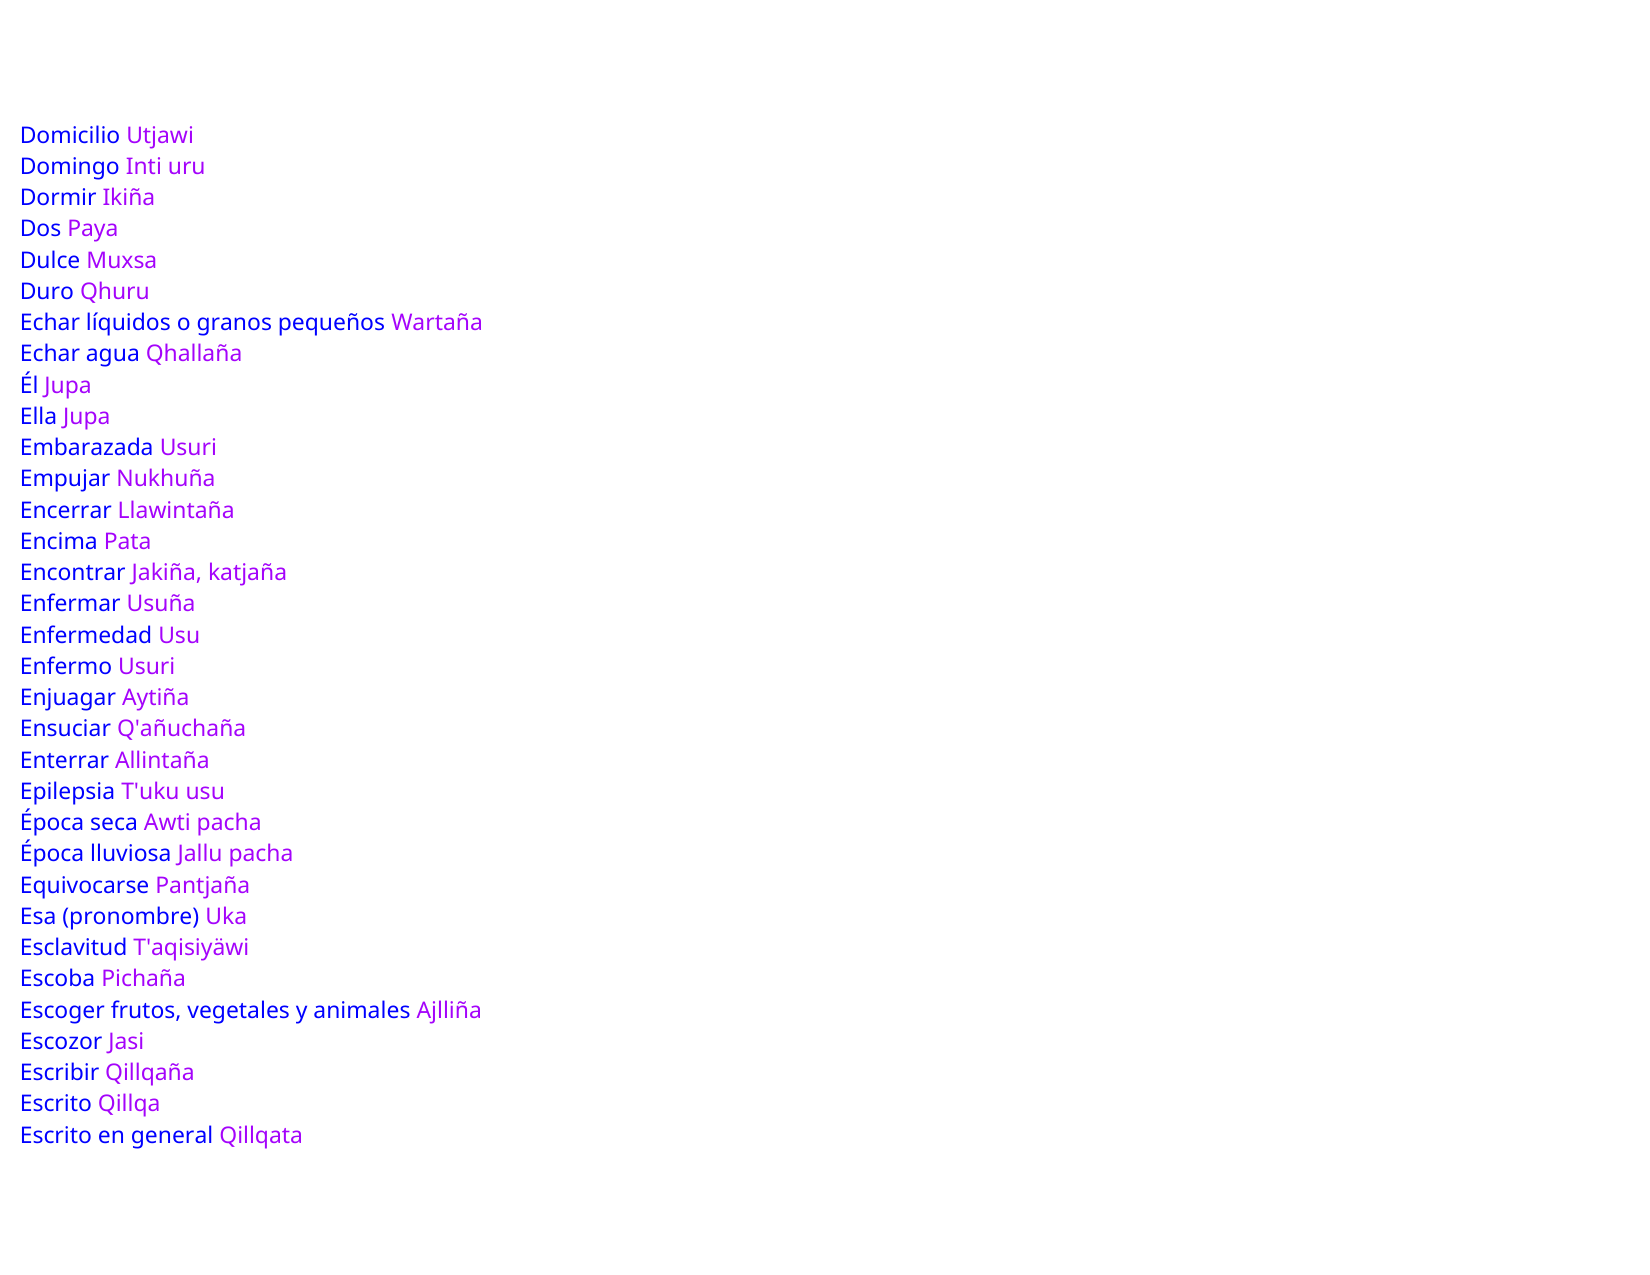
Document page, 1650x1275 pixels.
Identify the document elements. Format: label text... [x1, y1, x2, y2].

text Enfermedad Usu [19, 618, 1616, 650]
text Dulce Muxsa [19, 243, 1616, 275]
text Él Jupa [19, 368, 1616, 400]
text Escozor Jasi [19, 1025, 1616, 1056]
text Enterrar Allintaña [19, 743, 1616, 775]
text Encima Pata [19, 525, 1616, 556]
text Embarazada Usuri [19, 431, 1616, 462]
text Escrito en general Qillqata [19, 1118, 1616, 1150]
text Época lluviosa Jallu pacha [19, 837, 1616, 868]
text Escrito Qillqa [19, 1087, 1616, 1118]
text Domingo Inti uru [19, 150, 1616, 181]
text Escoba Pichaña [19, 962, 1616, 993]
text Encontrar Jakiña, katjaña [19, 556, 1616, 587]
text Esclavitud T'aqisiyäwi [19, 931, 1616, 962]
text Enjuagar Aytiña [19, 681, 1616, 712]
text Época seca Awti pacha [19, 806, 1616, 837]
text Echar agua Qhallaña [19, 337, 1616, 368]
text Escribir Qillqaña [19, 1056, 1616, 1087]
text Domicilio Utjawi [19, 118, 1616, 150]
text Ensuciar Q'añuchaña [19, 712, 1616, 743]
text Duro Qhuru [19, 275, 1616, 306]
text Empujar Nukhuña [19, 462, 1616, 493]
text Enfermo Usuri [19, 650, 1616, 681]
text Escoger frutos, vegetales y animales Ajlliña [19, 993, 1616, 1025]
text Equivocarse Pantjaña [19, 868, 1616, 900]
text Epilepsia T'uku usu [19, 775, 1616, 806]
text Esa (pronombre) Uka [19, 900, 1616, 931]
text Echar líquidos o granos pequeños Wartaña [19, 306, 1616, 337]
text Enfermar Usuña [19, 587, 1616, 618]
text Ella Jupa [19, 400, 1616, 431]
text Dos Paya [19, 212, 1616, 243]
text Encerrar Llawintaña [19, 493, 1616, 525]
text Dormir Ikiña [19, 181, 1616, 212]
